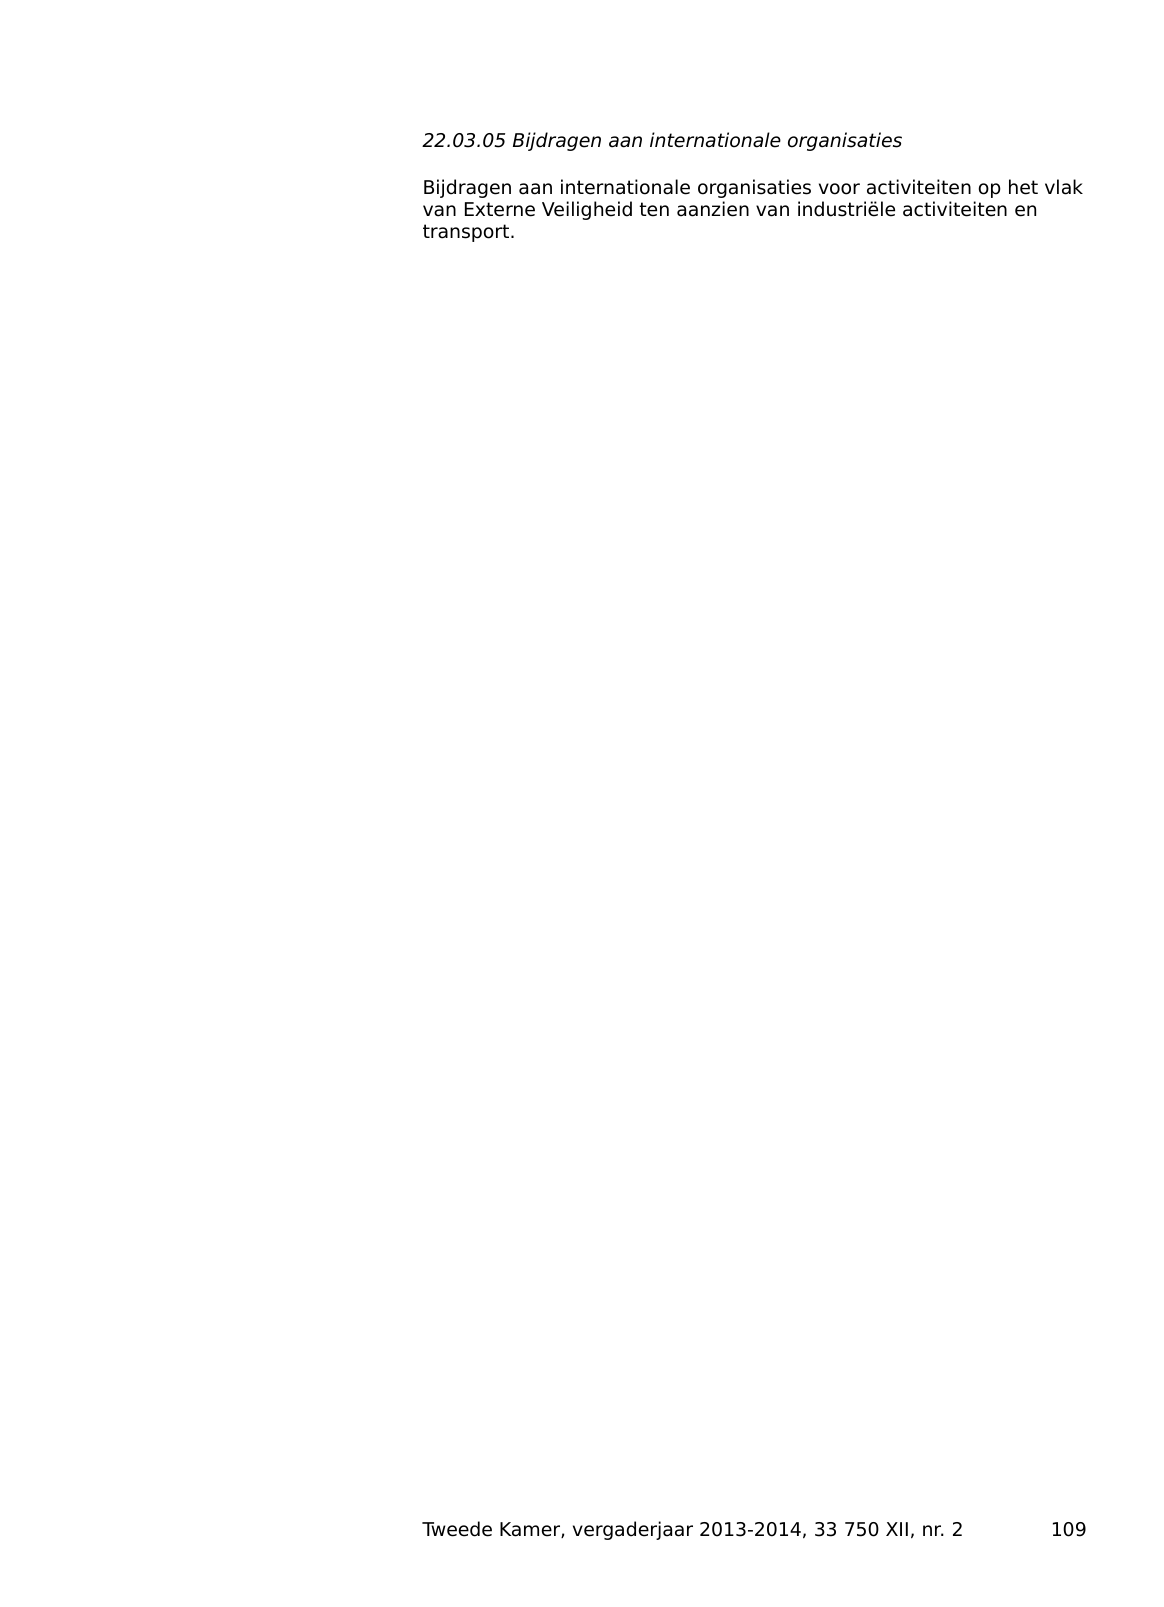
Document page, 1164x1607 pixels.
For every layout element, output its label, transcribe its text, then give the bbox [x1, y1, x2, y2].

text Bijdragen aan internationale organisaties voor activiteiten op het vlak van Externe Veiligheid ten aanzien van industriële activiteiten en transport. [422, 177, 1087, 243]
subtitle 22.03.05 Bijdragen aan internationale organisaties [422, 130, 1087, 152]
